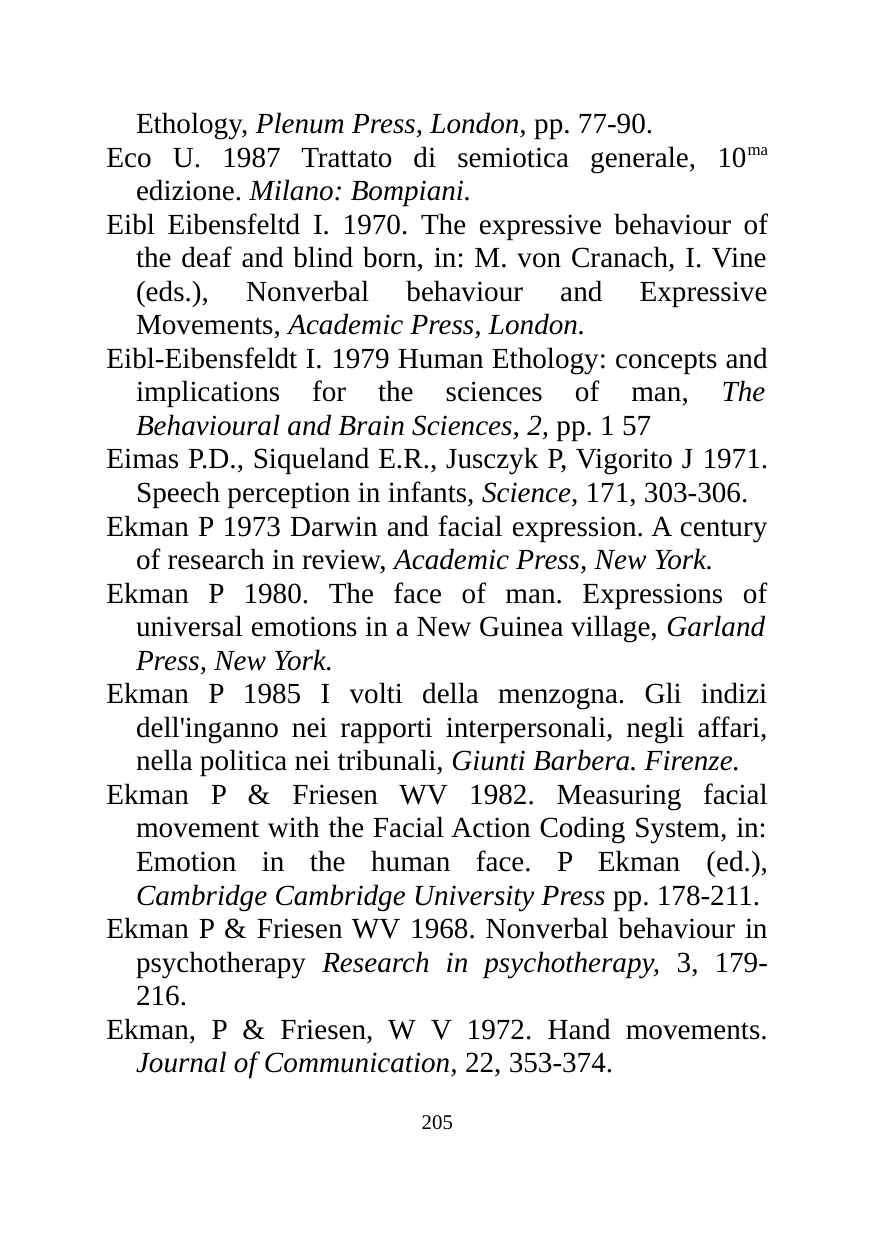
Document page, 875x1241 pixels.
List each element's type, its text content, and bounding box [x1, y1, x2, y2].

text Ekman P & Friesen WV 1982. Measuring facial movement with the Facial Action Coding System, in: Emotion in the human face. P Ekman (ed.), Cambridge Cambridge University Press pp. 178-211. [106, 777, 768, 911]
text Eibl Eibensfeltd I. 1970. The expressive behaviour of the deaf and blind born, in: M. von Cranach, I. Vine (eds.), Nonverbal behaviour and Expressive Movements, Academic Press, London. [106, 207, 768, 341]
text Ethology, Plenum Press, London, pp. 77-90. [106, 106, 768, 140]
text Eimas P.D., Siqueland E.R., Jusczyk P, Vigorito J 1971. Speech perception in infants, Science, 171, 303-306. [106, 442, 768, 509]
text Ekman P 1973 Darwin and facial expression. A century of research in review, Academic Press, New York. [106, 509, 768, 576]
text Ekman P & Friesen WV 1968. Nonverbal behaviour in psychotherapy Research in psychotherapy, 3, 179-216. [106, 911, 768, 1012]
text Ekman P 1980. The face of man. Expressions of universal emotions in a New Guinea village, Garland Press, New York. [106, 576, 768, 676]
text Eibl-Eibensfeldt I. 1979 Human Ethology: concepts and implications for the sciences of man, The Behavioural and Brain Sciences, 2, pp. 1 57 [106, 341, 768, 442]
text Ekman, P & Friesen, W V 1972. Hand movements. Journal of Communication, 22, 353-374. [106, 1012, 768, 1079]
text Ekman P 1985 I volti della menzogna. Gli indizi dell'inganno nei rapporti interpersonali, negli affari, nella politica nei tribunali, Giunti Barbera. Firenze. [106, 676, 768, 777]
text Eco U. 1987 Trattato di semiotica generale, 10ma edizione. Milano: Bompiani. [106, 140, 768, 207]
